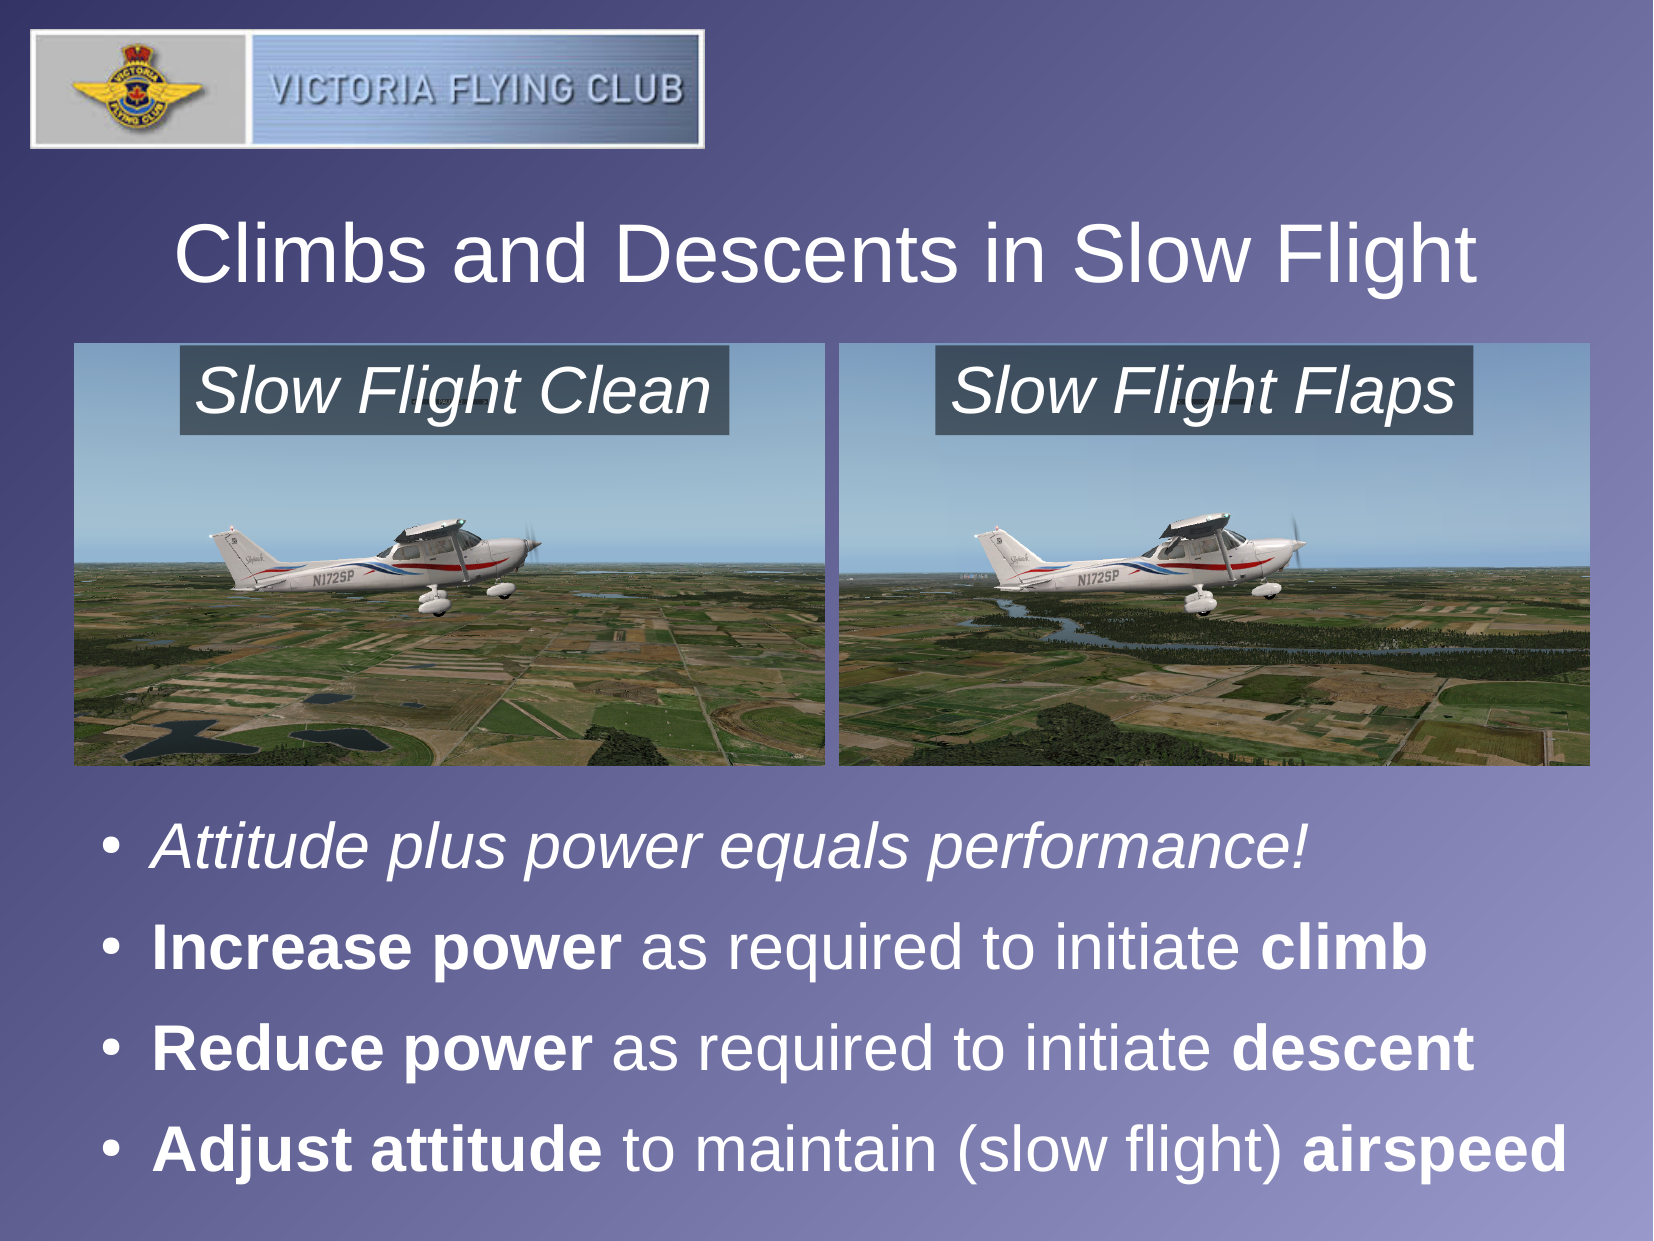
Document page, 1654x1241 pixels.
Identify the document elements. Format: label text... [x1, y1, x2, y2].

list Attitude plus power equals performance! Increase power as required to initiate climb Reduce power as required to initiate descent Adjust attitude to maintain (slow flight) airspeed [82, 810, 1571, 1201]
picture [30, 29, 705, 149]
text_box Slow Flight Clean [179, 345, 730, 436]
text_box Slow Flight Flaps [935, 345, 1474, 436]
title Climbs and Descents in Slow Flight [82, 150, 1571, 358]
picture [839, 343, 1590, 766]
picture [74, 343, 825, 766]
